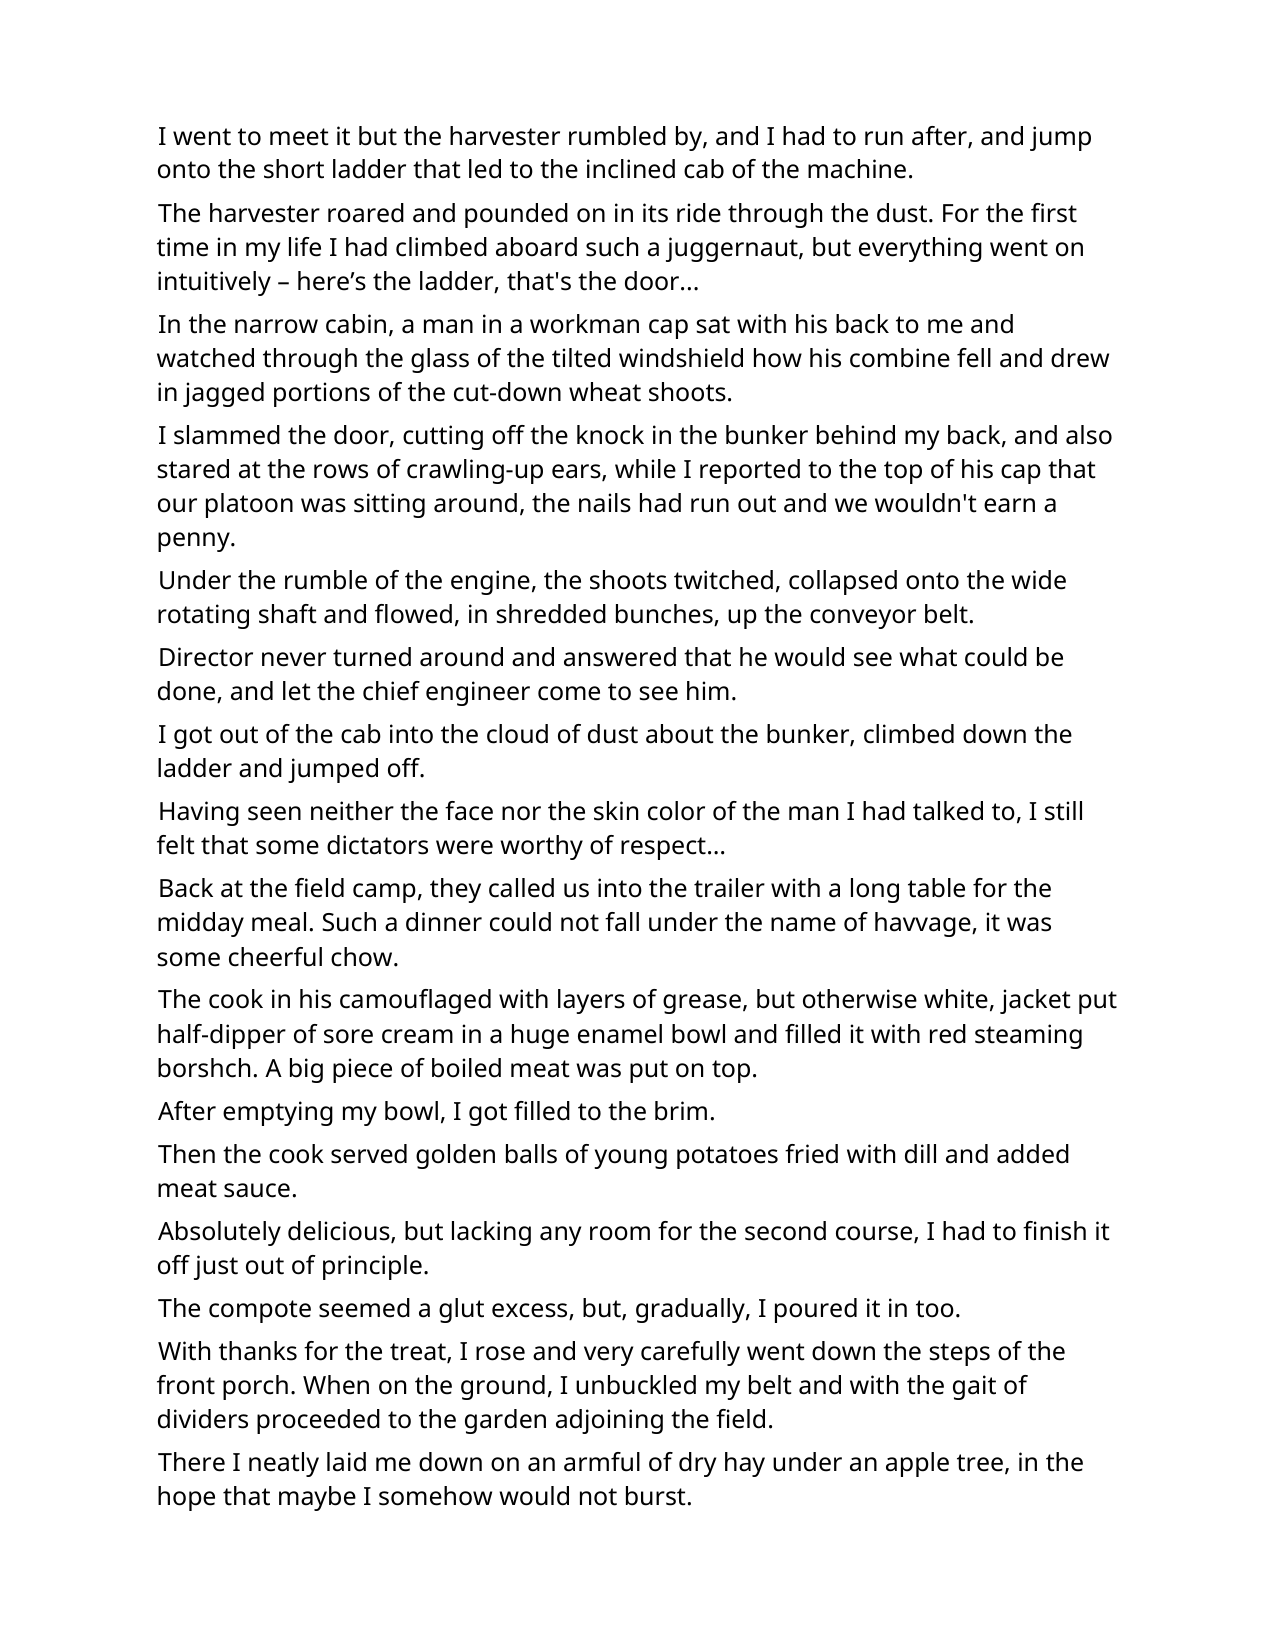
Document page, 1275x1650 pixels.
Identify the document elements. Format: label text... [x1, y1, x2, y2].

text In the narrow cabin, a man in a workman cap sat with his back to me and watched through the glass of the tilted windshield how his combine fell and drew in jagged portions of the cut-down wheat shoots. [156, 306, 1118, 408]
text There I neatly laid me down on an armful of dry hay under an apple tree, in the hope that maybe I somehow would not burst. [156, 1445, 1118, 1513]
text Under the rumble of the engine, the shoots twitched, collapsed onto the wide rotating shaft and flowed, in shredded bunches, up the conveyor belt. [156, 563, 1118, 631]
text The compote seemed a glut excess, but, gradually, I poured it in too. [156, 1291, 1118, 1324]
text The cook in his camouflaged with layers of grease, but otherwise white, jacket put half-dipper of sore cream in a huge enamel bowl and filled it with red steaming borshch. A big piece of boiled meat was put on top. [156, 982, 1118, 1084]
text I got out of the cab into the cloud of dust about the bunker, climbed down the ladder and jumped off. [156, 717, 1118, 785]
text The harvester roared and pounded on in its ride through the dust. For the first time in my life I had climbed aboard such a juggernaut, but everything went on intuitively – here’s the ladder, that's the door... [156, 195, 1118, 297]
text I slammed the door, cutting off the knock in the bunker behind my back, and also stared at the rows of crawling-up ears, while I reported to the top of his cap that our platoon was sitting around, the nails had run out and we wouldn't earn a penny. [156, 417, 1118, 554]
text Director never turned around and answered that he would see what could be done, and let the chief engineer come to see him. [156, 640, 1118, 708]
text With thanks for the treat, I rose and very carefully went down the steps of the front porch. When on the ground, I unbuckled my belt and with the gait of dividers proceeded to the garden adjoining the field. [156, 1333, 1118, 1436]
text Having seen neither the face nor the skin color of the man I had talked to, I still felt that some dictators were worthy of respect… [156, 794, 1118, 862]
text Absolutely delicious, but lacking any room for the second course, I had to finish it off just out of principle. [156, 1213, 1118, 1282]
text Then the cook served golden balls of young potatoes fried with dill and added meat sauce. [156, 1136, 1118, 1204]
text After emptying my bowl, I got filled to the brim. [156, 1093, 1118, 1127]
text Back at the field camp, they called us into the trailer with a long table for the midday meal. Such a dinner could not fall under the name of havvage, it was some cheerful chow. [156, 871, 1118, 973]
text I went to meet it but the harvester rumbled by, and I had to run after, and jump onto the short ladder that led to the inclined cab of the machine. [156, 118, 1118, 186]
